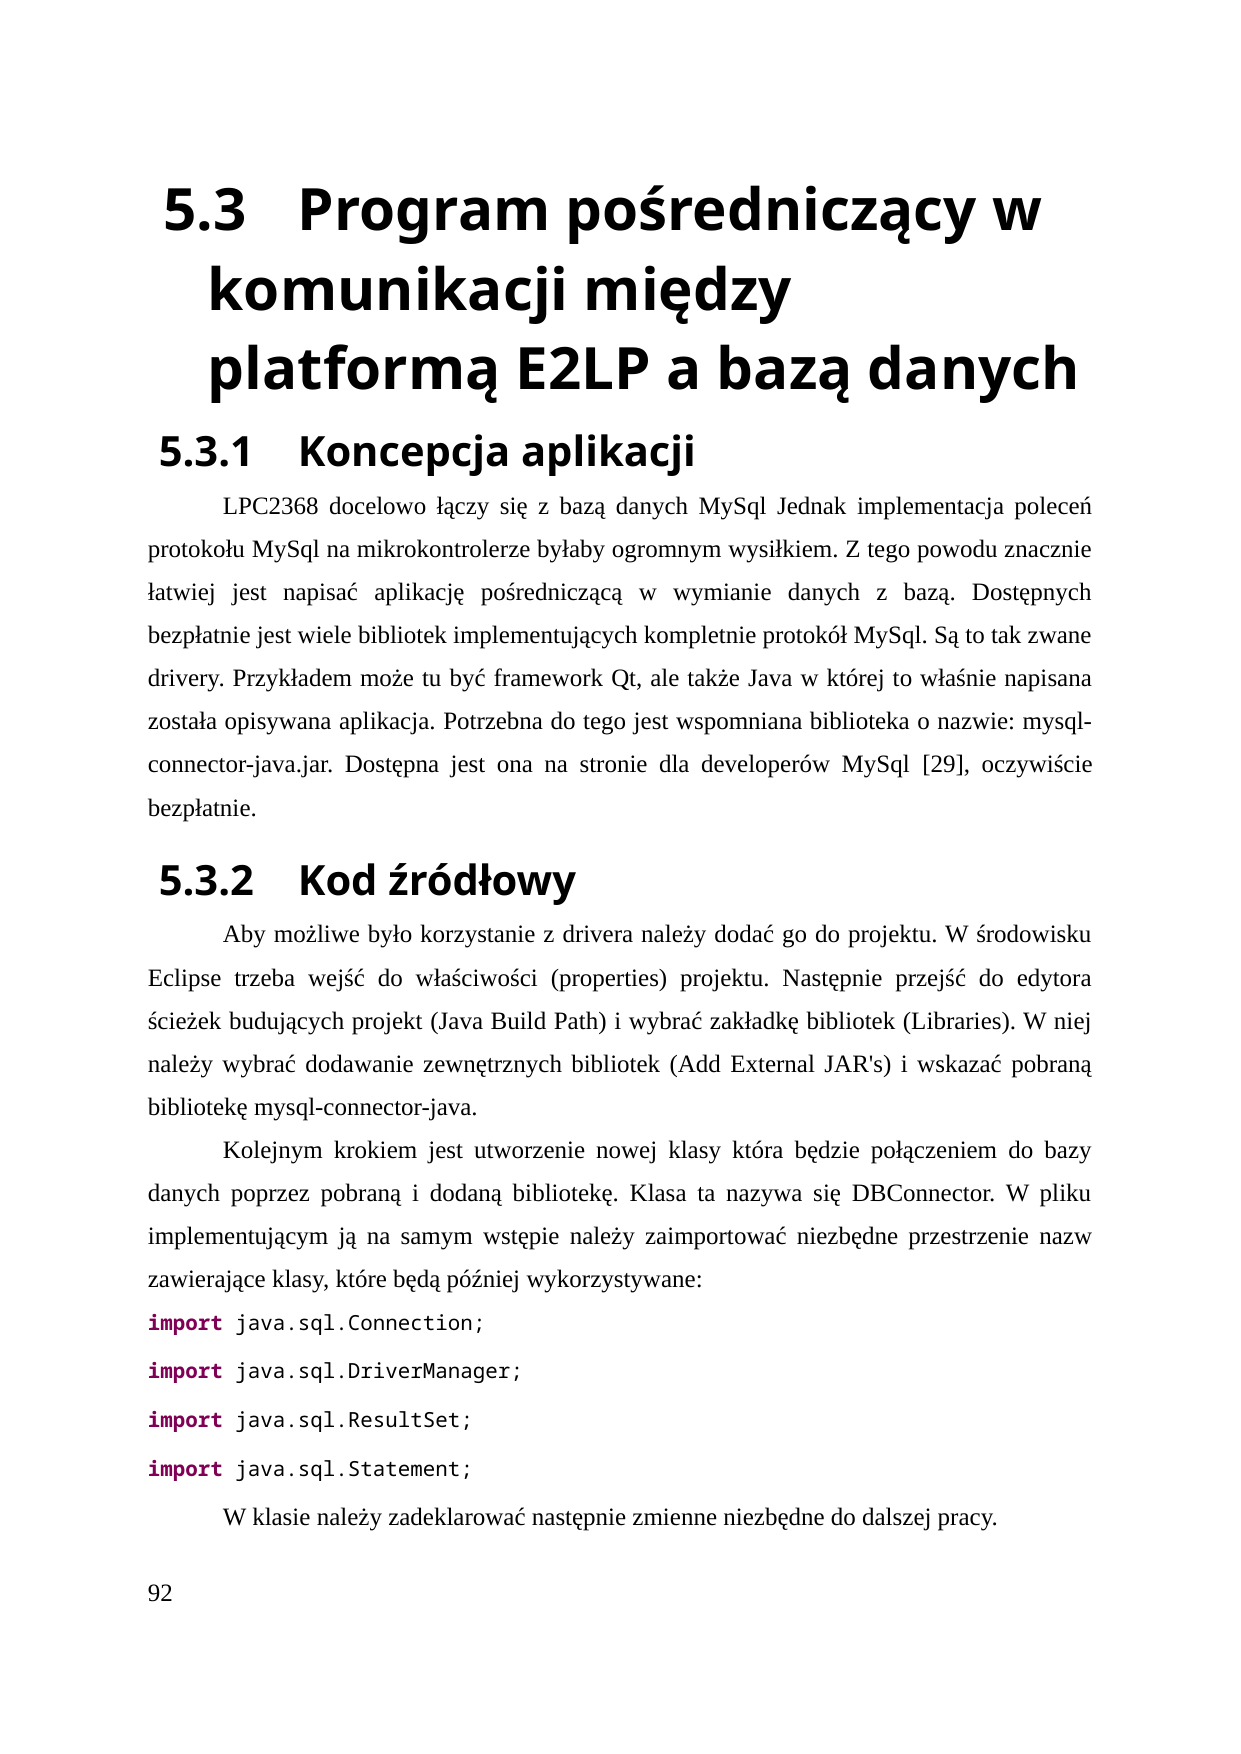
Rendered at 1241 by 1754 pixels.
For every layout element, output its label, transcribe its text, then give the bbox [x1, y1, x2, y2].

text Aby możliwe było korzystanie z drivera należy dodać go do projektu. W środowisku Eclipse trzeba wejść do właściwości (properties) projektu. Następnie przejść do edytora ścieżek budujących projekt (Java Build Path) i wybrać zakładkę bibliotek (Libraries). W niej należy wybrać dodawanie zewnętrznych bibliotek (Add External JAR's) i wskazać pobraną bibliotekę mysql-connector-java. [148, 919, 1093, 1121]
text import java.sql.Connection; [148, 1308, 1093, 1336]
subtitle Kod źródłowy [148, 850, 1093, 907]
text LPC2368 docelowo łączy się z bazą danych MySql Jednak implementacja poleceń protokołu MySql na mikrokontrolerze byłaby ogromnym wysiłkiem. Z tego powodu znacznie łatwiej jest napisać aplikację pośredniczącą w wymianie danych z bazą. Dostępnych bezpłatnie jest wiele bibliotek implementujących kompletnie protokół MySql. Są to tak zwane drivery. Przykładem może tu być framework Qt, ale także Java w której to właśnie napisana została opisywana aplikacja. Potrzebna do tego jest wspomniana biblioteka o nazwie: mysql-connector-java.jar. Dostępna jest ona na stronie dla developerów MySql [29], oczywiście bezpłatnie. [148, 491, 1093, 821]
subtitle Program pośredniczący w komunikacji między platformą E2LP a bazą danych [148, 168, 1093, 407]
subtitle Koncepcja aplikacji [148, 421, 1093, 478]
text import java.sql.DriverManager; [148, 1356, 1093, 1385]
text import java.sql.ResultSet; [148, 1405, 1093, 1433]
text W klasie należy zadeklarować następnie zmienne niezbędne do dalszej pracy. [148, 1502, 1093, 1531]
text Kolejnym krokiem jest utworzenie nowej klasy która będzie połączeniem do bazy danych poprzez pobraną i dodaną bibliotekę. Klasa ta nazywa się DBConnector. W pliku implementującym ją na samym wstępie należy zaimportować niezbędne przestrzenie nazw zawierające klasy, które będą później wykorzystywane: [148, 1135, 1093, 1293]
text import java.sql.Statement; [148, 1454, 1093, 1482]
